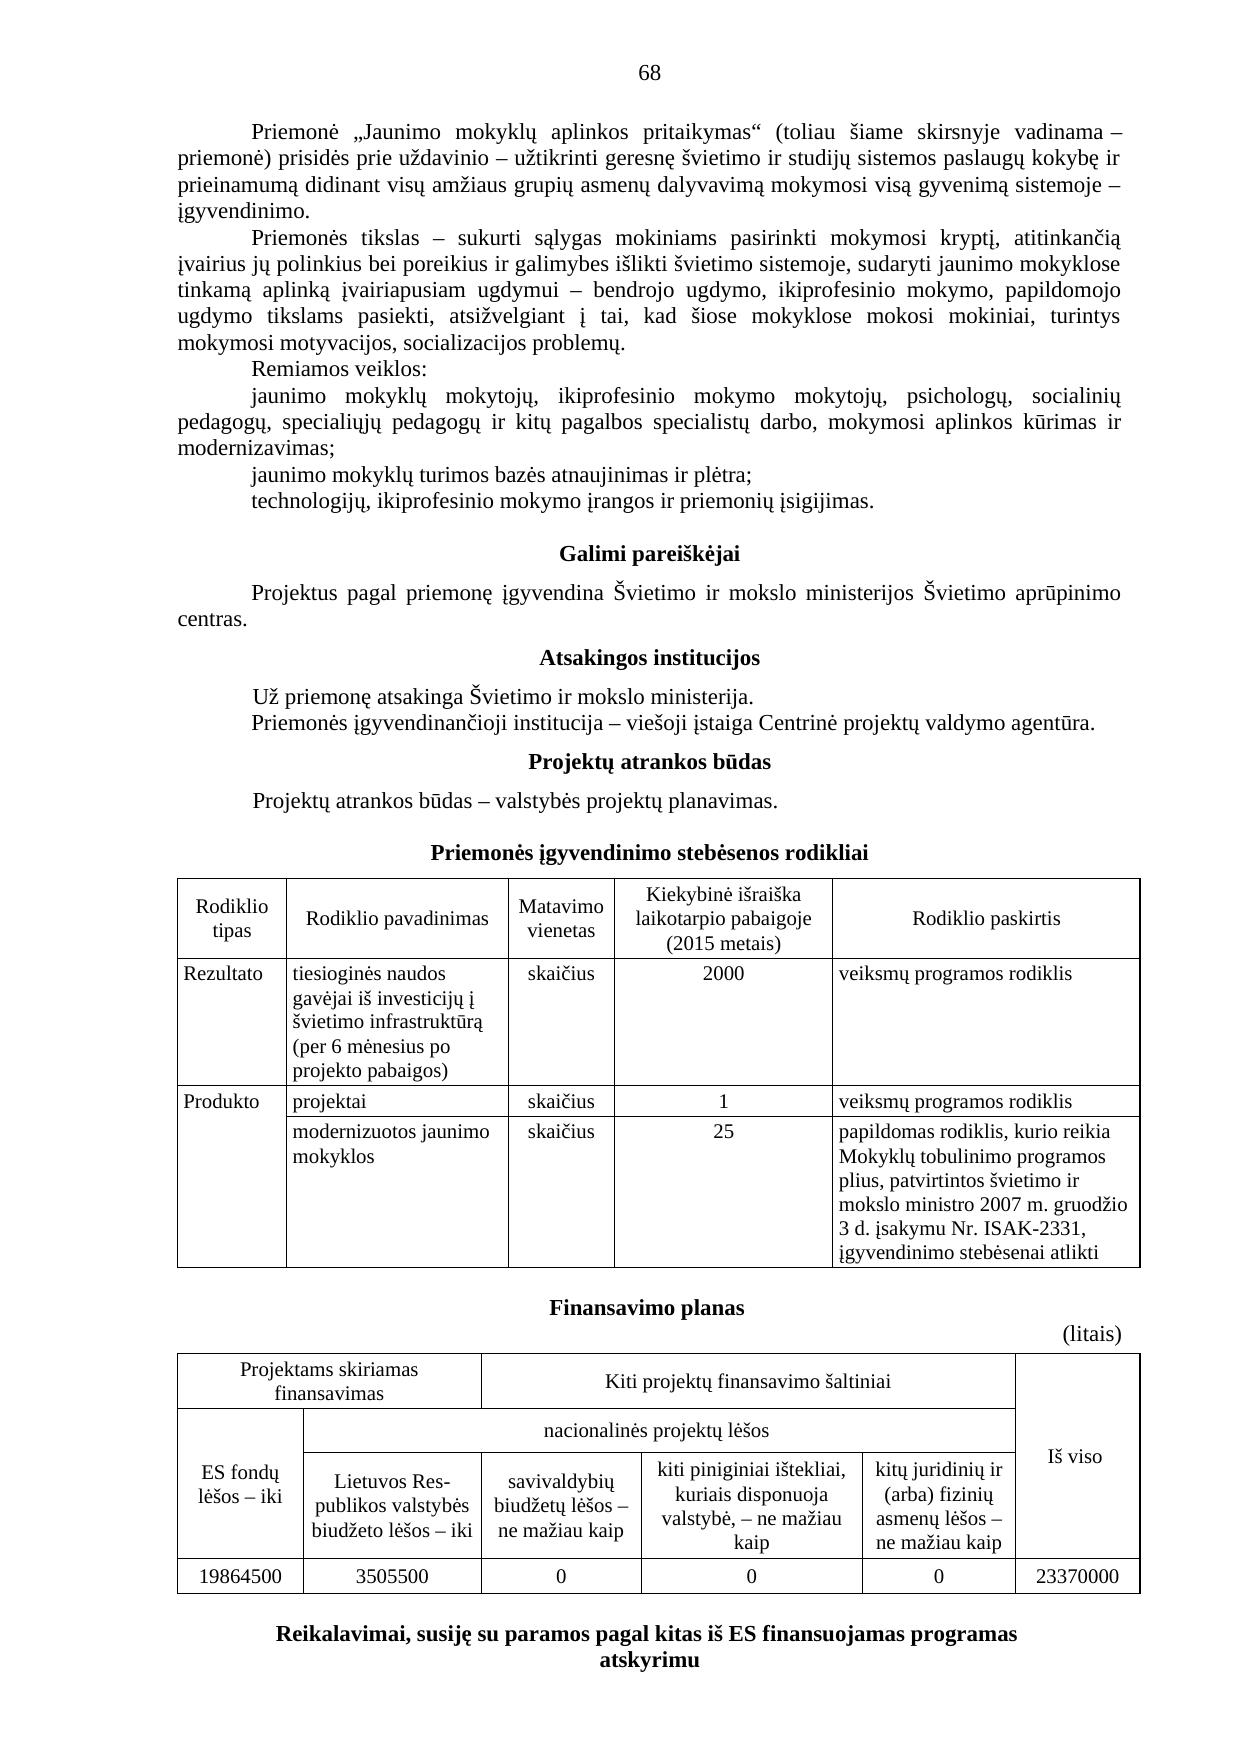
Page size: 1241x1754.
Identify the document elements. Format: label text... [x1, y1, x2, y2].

table_cell veiksmų programos rodiklis [833, 1086, 1139, 1116]
table_cell Produkto [178, 1086, 286, 1267]
table_cell 0 [642, 1559, 862, 1593]
text Remiamos veiklos: [177, 355, 1122, 382]
text Priemonės tikslas – sukurti sąlygas mokiniams pasirinkti mokymosi kryptį, atitinkančią įvairius jų polinkius bei poreikius ir galimybes išlikti švietimo sistemoje, sudaryti jaunimo mokyklose tinkamą aplinką įvairiapusiam ugdymui – bendrojo ugdymo, ikiprofesinio mokymo, papildomojo ugdymo tikslams pasiekti, atsižvelgiant į tai, kad šiose mokyklose mokosi mokiniai, turintys mokymosi motyvacijos, socializacijos problemų. [177, 223, 1122, 355]
table_cell Lietuvos Res­publikos valsty­bės biudžeto lėšos – iki [304, 1453, 481, 1558]
table_header Rodiklio paskirtis [833, 879, 1139, 957]
table_header Iš viso [1016, 1354, 1139, 1558]
table_cell 3505500 [304, 1559, 481, 1593]
text Priemonės įgyvendinančioji institucija – viešoji įstaiga Centrinė projektų valdymo agentūra. [177, 709, 1122, 735]
text jaunimo mokyklų mokytojų, ikiprofesinio mokymo mokytojų, psichologų, socialinių pedagogų, specialiųjų pedagogų ir kitų pagalbos specialistų darbo, mokymosi aplinkos kūrimas ir modernizavimas; [177, 382, 1122, 461]
table_cell 0 [482, 1559, 641, 1593]
table_cell 0 [863, 1559, 1015, 1593]
table_cell Rezultato [178, 959, 286, 1084]
table_header Rodiklio tipas [178, 879, 286, 957]
text Priemonės įgyvendinimo stebėsenos rodikliai [177, 839, 1122, 866]
table_cell skaičius [509, 1117, 614, 1267]
text Reikalavimai, susiję su paramos pagal kitas iš ES finansuojamas programas atskyrimu [177, 1620, 1122, 1673]
text Finansavimo planas [177, 1294, 1122, 1321]
text Projektų atrankos būdas – valstybės projektų planavimas. [215, 787, 1122, 813]
text jaunimo mokyklų turimos bazės atnaujinimas ir plėtra; [177, 461, 1122, 487]
table_cell 2000 [615, 959, 832, 1084]
text Už priemonę atsakinga Švietimo ir mokslo ministerija. [177, 683, 1122, 709]
table_cell projektai [287, 1086, 508, 1116]
table_cell papildomas rodiklis, kurio reikia Mokyklų tobulinimo programos plius, patvirtintos švietimo ir mokslo ministro 2007 m. gruodžio 3 d. įsakymu Nr. ISAK-2331, įgyvendinimo stebėsenai atlikti [833, 1117, 1139, 1267]
table_cell nacionalinės projektų lėšos [304, 1409, 1015, 1452]
table_cell kitų juridinių ir (arba) fizinių asmenų lėšos – ne mažiau kaip [863, 1453, 1015, 1558]
table_cell skaičius [509, 959, 614, 1084]
text Priemonė „Jaunimo mokyklų aplinkos pritaikymas“ (toliau šiame skirsnyje vadinama – priemonė) prisidės prie uždavinio – užtikrinti geresnę švietimo ir studijų sistemos paslaugų kokybę ir prieinamumą didinant visų amžiaus grupių asmenų dalyvavimą mokymosi visą gyvenimą sistemoje – įgyvendinimo. [177, 118, 1122, 223]
table_header Projektams skiriamas finansavimas [178, 1354, 481, 1408]
table_cell 25 [615, 1117, 832, 1267]
table_header Kiti projektų finansavimo šaltiniai [482, 1354, 1015, 1408]
text Galimi pareiškėjai [177, 540, 1122, 566]
table_cell 19864500 [178, 1559, 303, 1593]
text technologijų, ikiprofesinio mokymo įrangos ir priemonių įsigijimas. [177, 487, 1122, 513]
table_header Matavimo vienetas [509, 879, 614, 957]
table_cell 23370000 [1016, 1559, 1139, 1593]
text (litais) [177, 1321, 1122, 1347]
table_cell skaičius [509, 1086, 614, 1116]
table_cell 1 [615, 1086, 832, 1116]
text Atsakingos institucijos [177, 644, 1122, 670]
table_cell savivaldybių biudžetų lėšos – ne mažiau kaip [482, 1453, 641, 1558]
text Projektų atrankos būdas [177, 748, 1122, 774]
table_cell veiksmų programos rodiklis [833, 959, 1139, 1084]
text Projektus pagal priemonę įgyvendina Švietimo ir mokslo ministerijos Švietimo aprūpinimo centras. [177, 579, 1122, 631]
table_cell ES fondų lėšos – iki [178, 1409, 303, 1558]
table_header Kiekybinė išraiška laikotarpio pabaigoje (2015 metais) [615, 879, 832, 957]
table_cell kiti piniginiai ištekliai, kuriais disponuoja valstybė, – ne mažiau kaip [642, 1453, 862, 1558]
table_cell modernizuotos jaunimo mokyklos [287, 1117, 508, 1267]
table_header Rodiklio pavadinimas [287, 879, 508, 957]
table_cell tiesioginės naudos gavėjai iš investicijų į švietimo infrastruktūrą (per 6 mėnesius po projekto pabaigos) [287, 959, 508, 1084]
